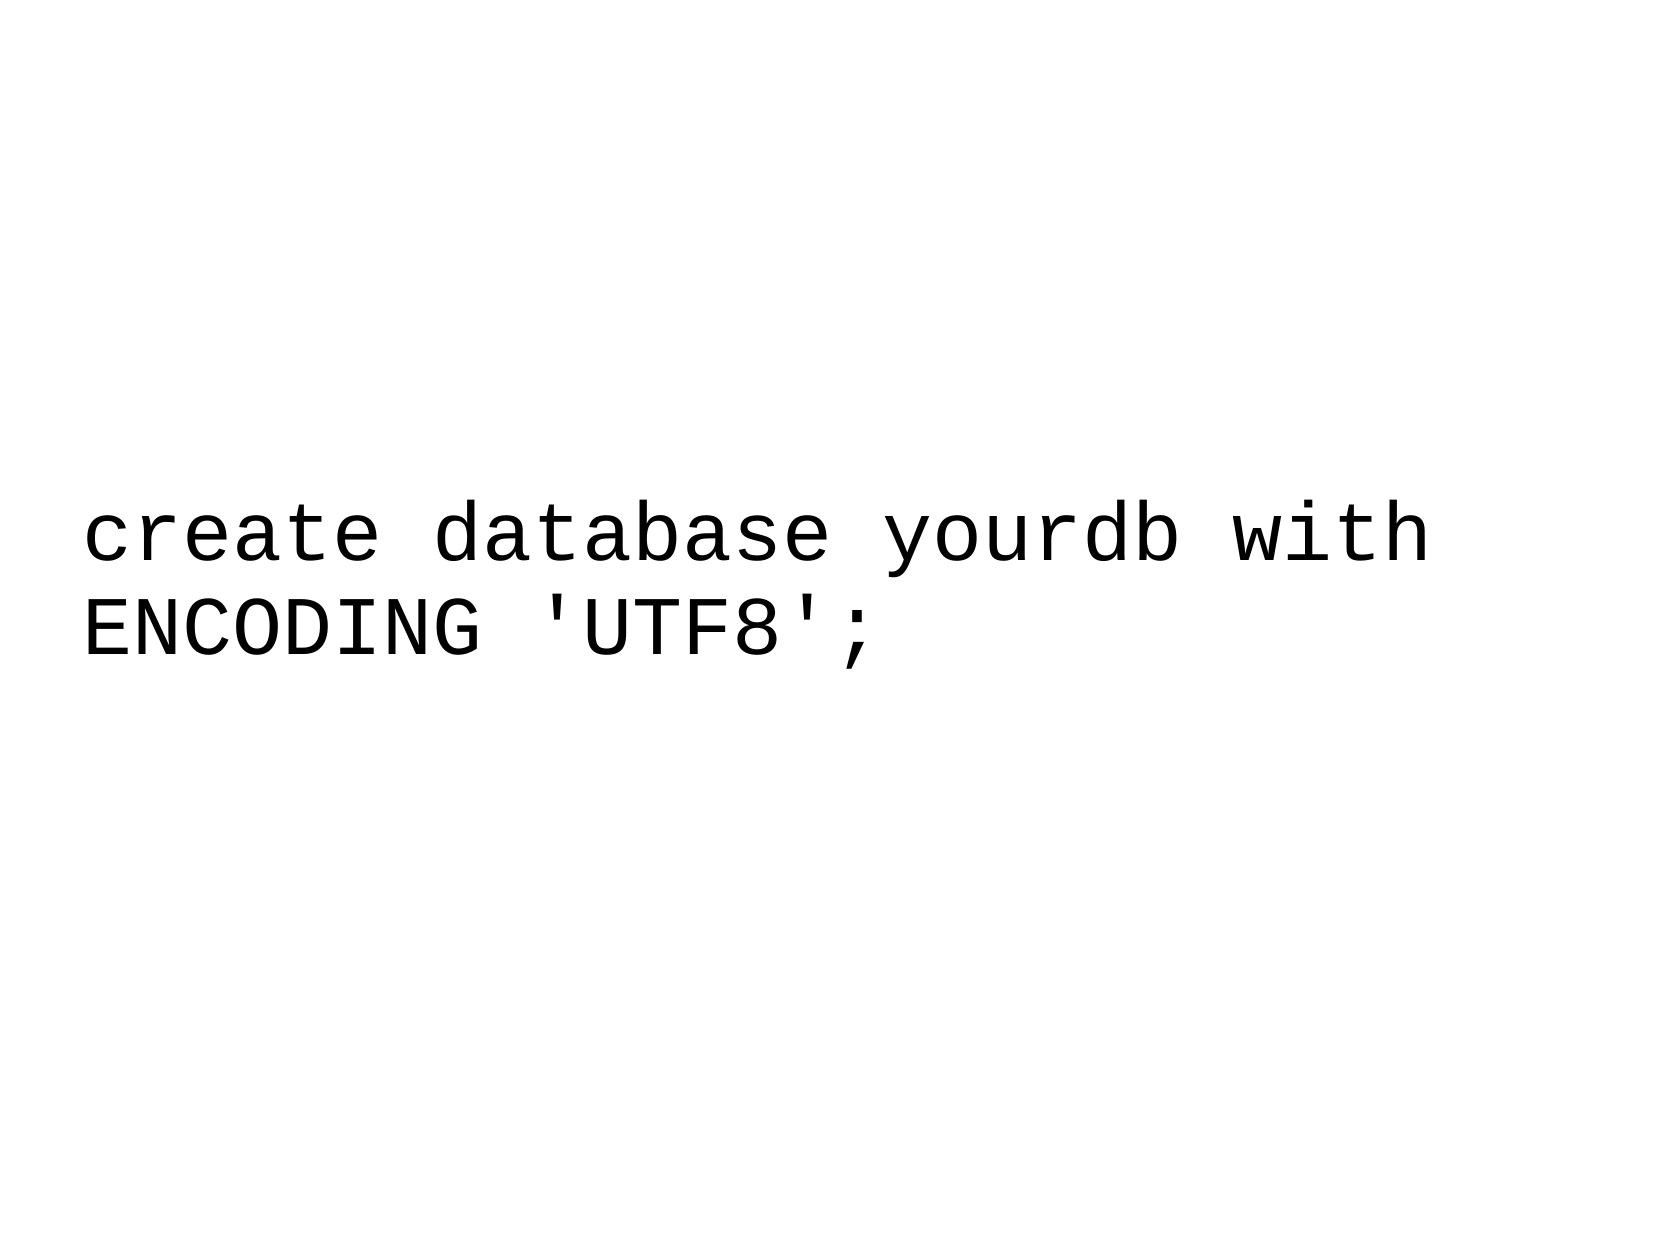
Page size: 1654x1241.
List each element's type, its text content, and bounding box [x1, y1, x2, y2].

title create database yourdb with ENCODING 'UTF8'; [82, 49, 1571, 1123]
